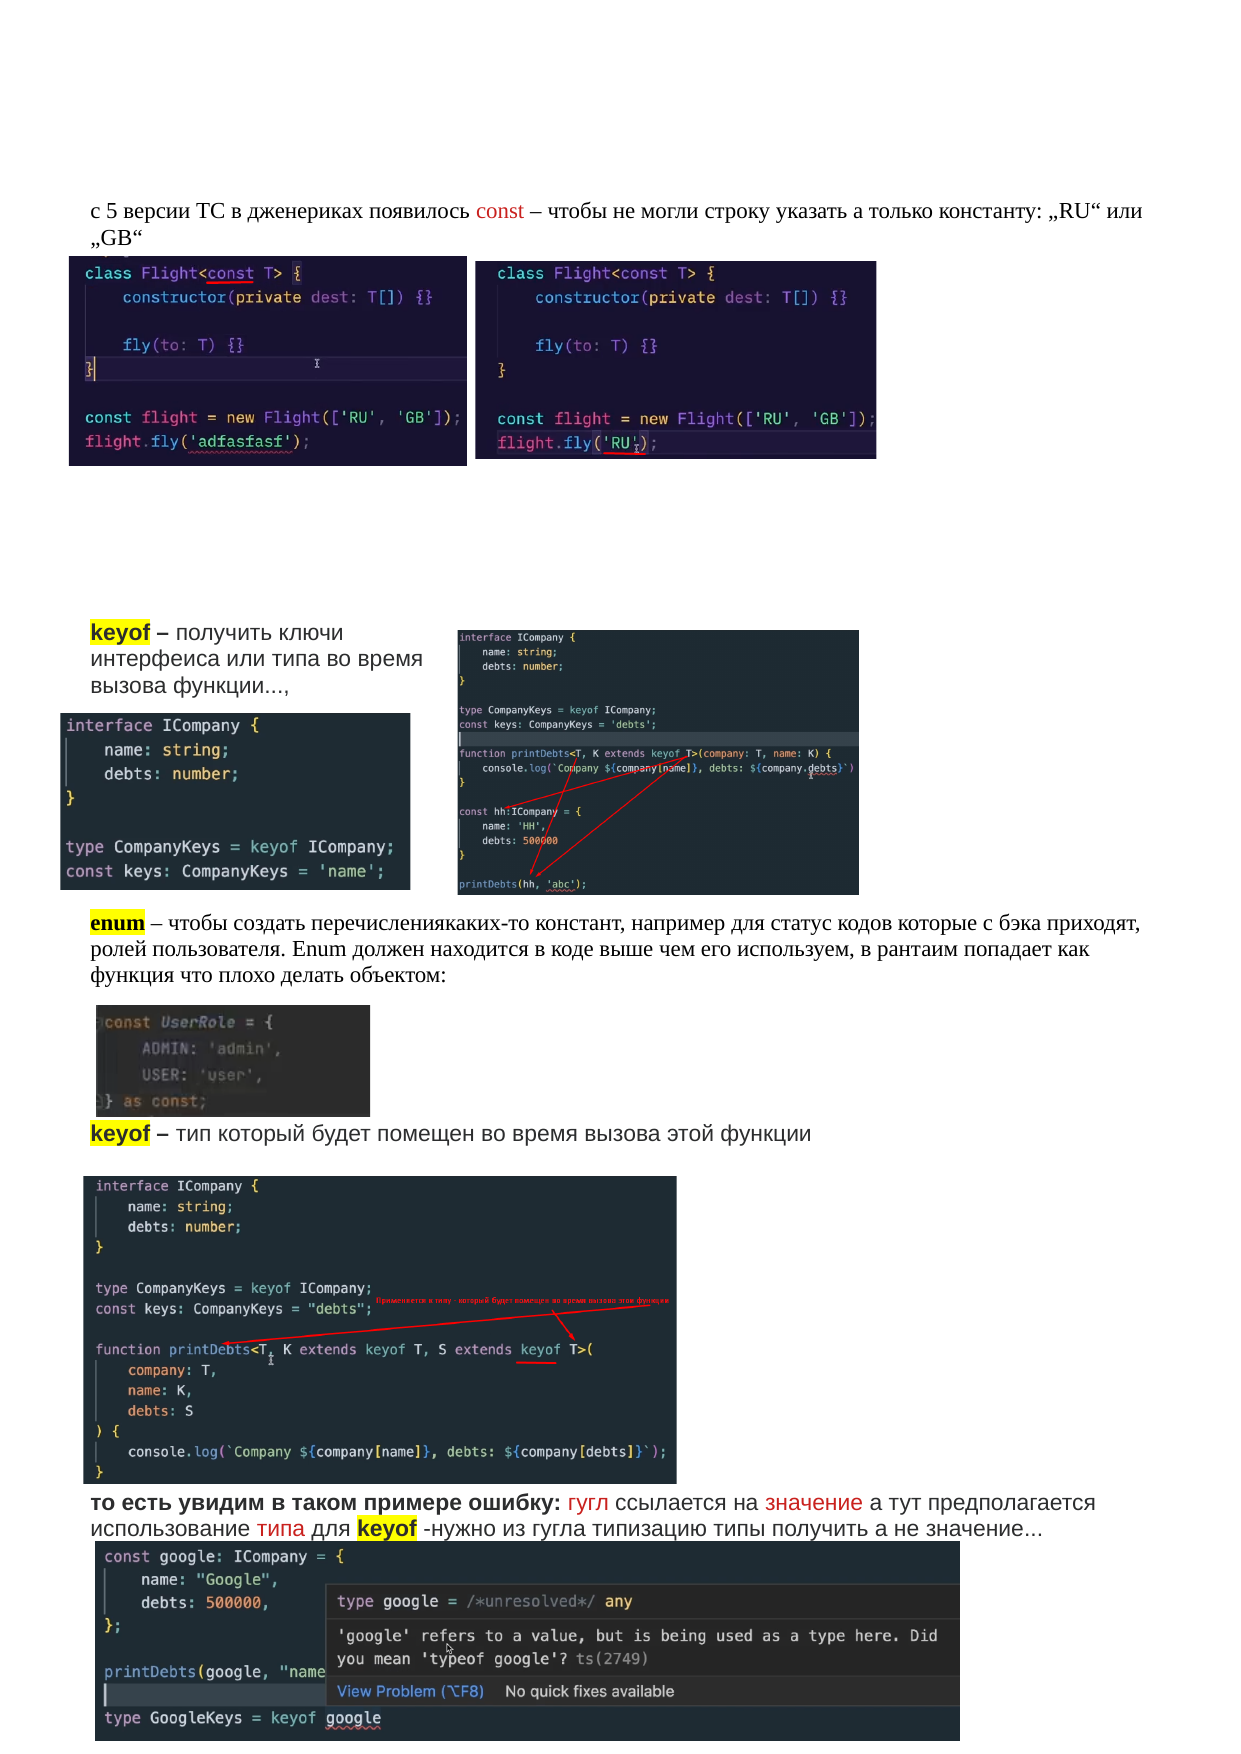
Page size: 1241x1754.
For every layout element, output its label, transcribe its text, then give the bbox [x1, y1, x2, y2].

picture [475, 261, 877, 459]
picture [457, 630, 859, 895]
picture [83, 1176, 677, 1484]
text keyof – тип который будет помещен во время вызова этой функции [90, 1119, 1150, 1146]
picture [60, 713, 411, 890]
picture [95, 1541, 960, 1741]
picture [68, 256, 467, 466]
text keyof – получить ключи интерфеиса или типа во время вызова функции..., [90, 619, 1150, 698]
text то есть увидим в таком примере ошибку: гугл ссылается на значение а тут предполагается использование типа для keyof -нужно из гугла типизацию типы получить а не значение... [90, 1488, 1150, 1541]
text с 5 версии ТС в дженериках появилось const – чтобы не могли строку указать а только константу: „RU“ или „GB“ [90, 197, 1150, 250]
text enum – чтобы создать перечислениякаких-то констант, например для статус кодов которые с бэка приходят, ролей пользователя. Enum должен находится в коде выше чем его используем, в рантаим попадает как функция что плохо делать объектом: [90, 882, 1150, 988]
picture [96, 1005, 371, 1117]
